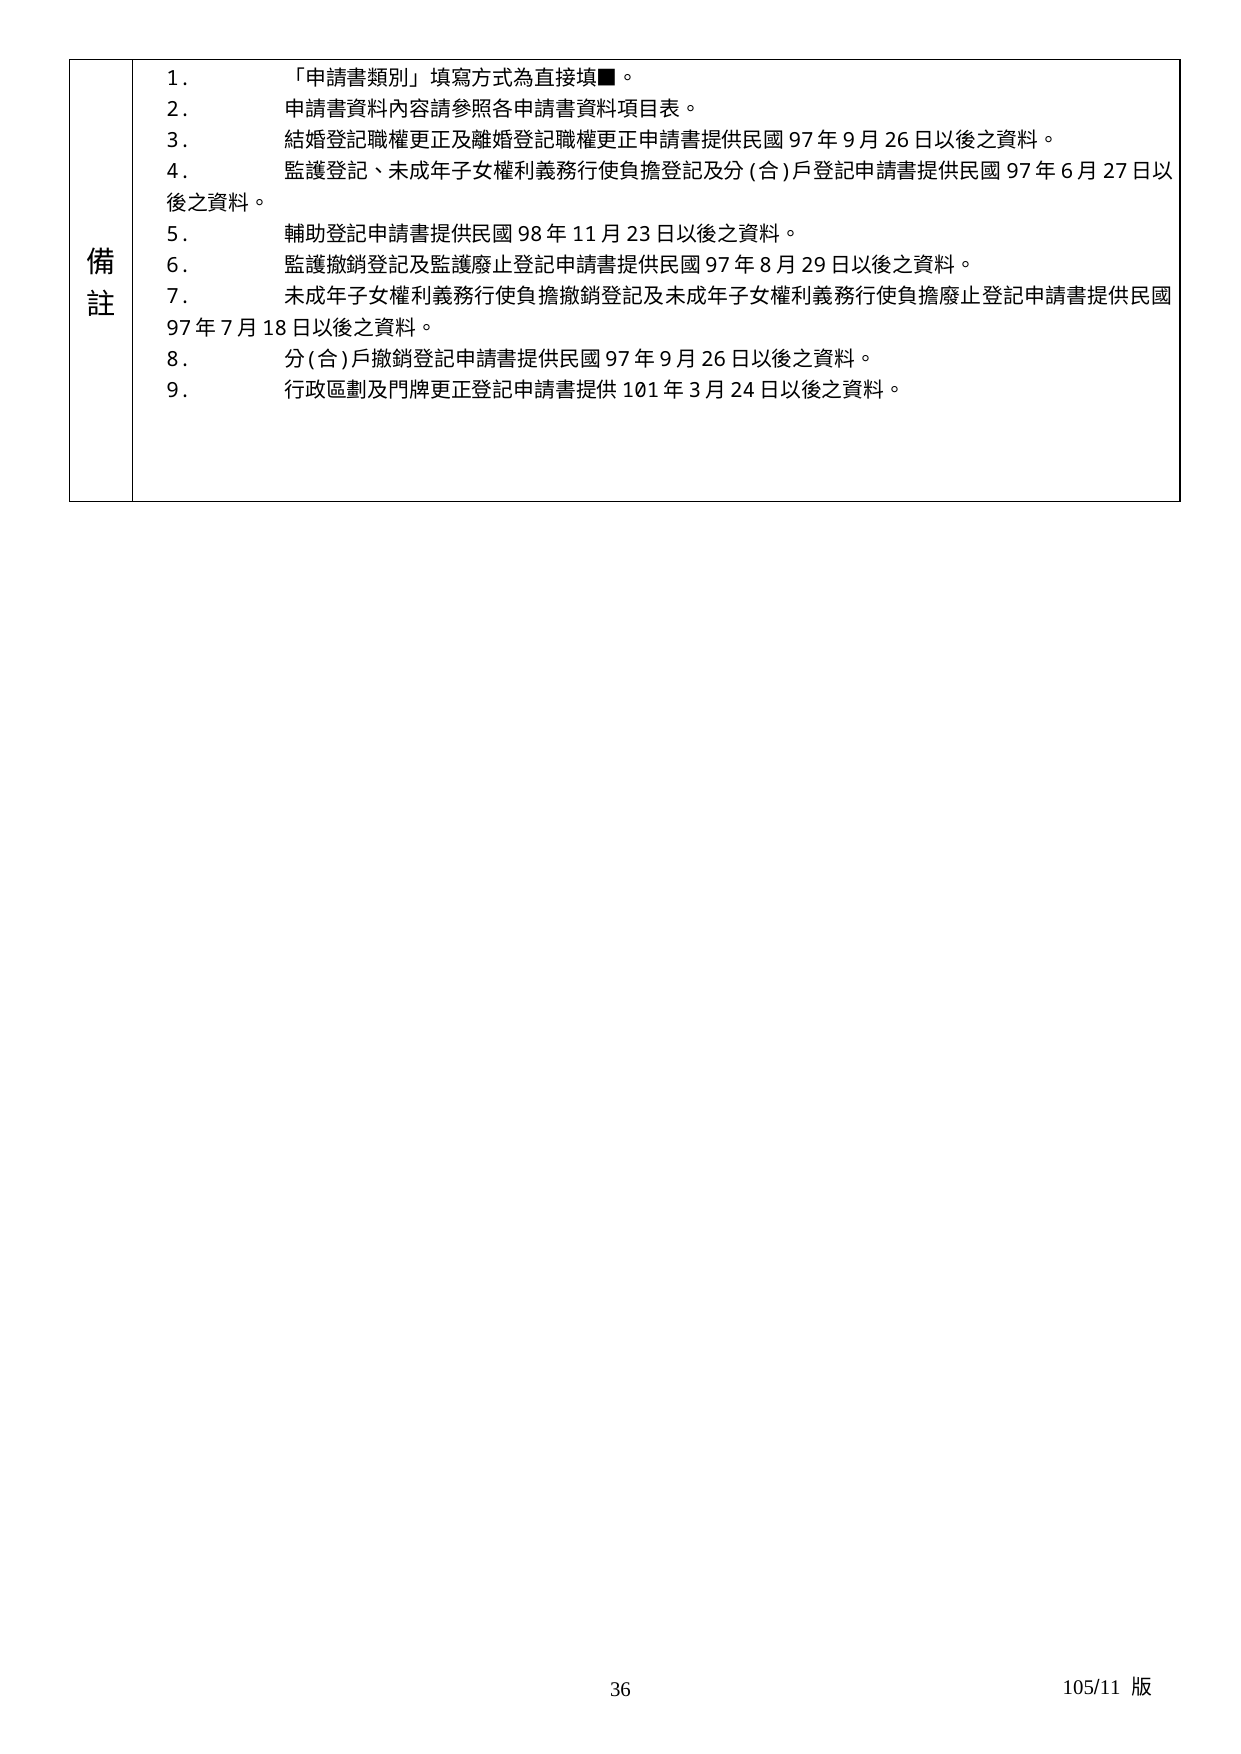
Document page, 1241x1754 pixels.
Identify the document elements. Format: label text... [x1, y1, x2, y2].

table_cell 備註 [70, 60, 132, 501]
table_cell 「申請書類別」填寫方式為直接填■。 申請書資料內容請參照各申請書資料項目表。 結婚登記職權更正及離婚登記職權更正申請書提供民國97年9月26日以後之資料。 監護登記、未成年子女權利義務行使負擔登記及分(合)戶登記申請書提供民國97年6月27日以後之資料。 輔助登記申請書提供民國98年11月23日以後之資料。 監護撤銷登記及監護廢止登記申請書提供民國97年8月29日以後之資料。 未成年子女權利義務行使負擔撤銷登記及未成年子女權利義務行使負擔廢止登記申請書提供民國97年7月18日以後之資料。 分(合)戶撤銷登記申請書提供民國97年9月26日以後之資料。 行政區劃及門牌更正登記申請書提供101年3月24日以後之資料。 [133, 60, 1179, 501]
